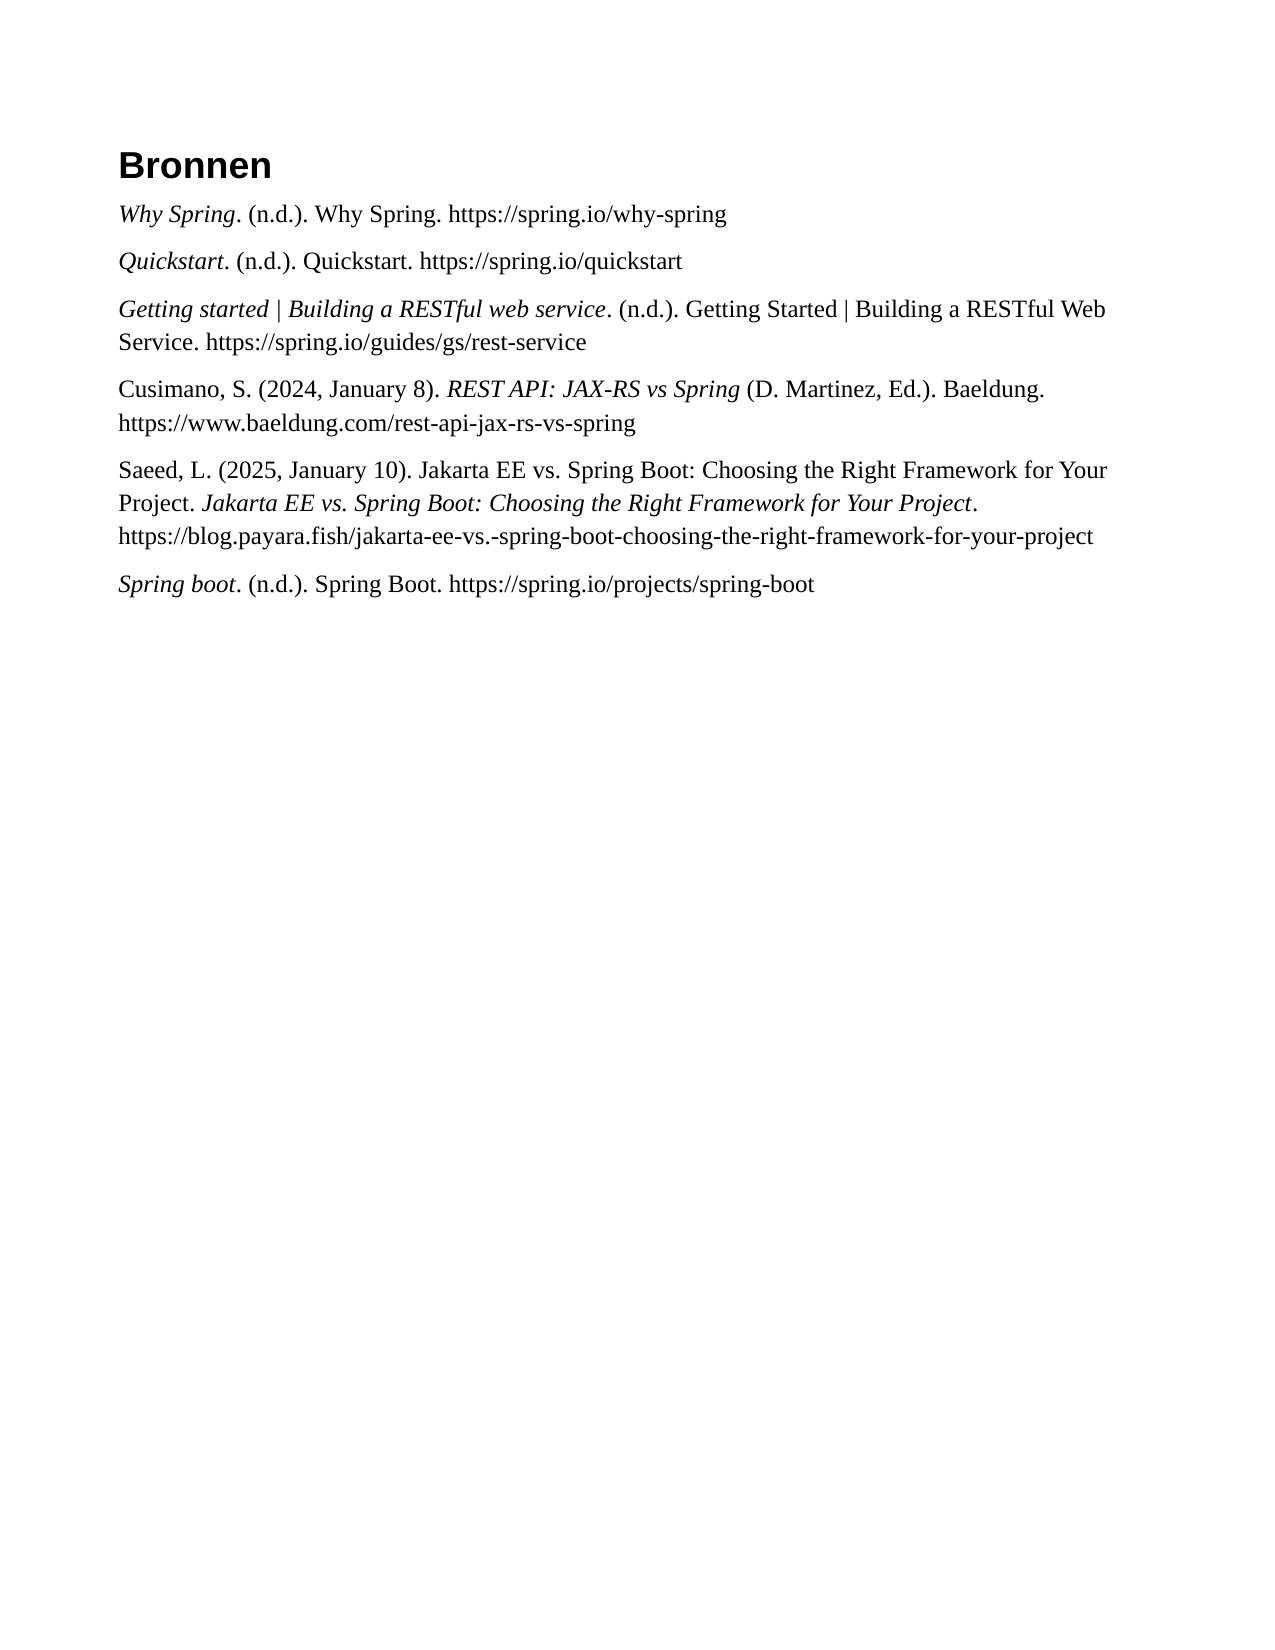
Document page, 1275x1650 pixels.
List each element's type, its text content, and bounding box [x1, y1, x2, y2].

text Quickstart. (n.d.). Quickstart. https://spring.io/quickstart [118, 246, 1157, 275]
text Why Spring. (n.d.). Why Spring. https://spring.io/why-spring [118, 199, 1157, 227]
text Cusimano, S. (2024, January 8). REST API: JAX-RS vs Spring (D. Martinez, Ed.). Baeldung. https://www.baeldung.com/rest-api-jax-rs-vs-spring [118, 374, 1157, 436]
text Spring boot. (n.d.). Spring Boot. https://spring.io/projects/spring-boot [118, 569, 1157, 598]
subtitle Bronnen [118, 143, 1157, 186]
text Getting started | Building a RESTful web service. (n.d.). Getting Started | Building a RESTful Web Service. https://spring.io/guides/gs/rest-service [118, 294, 1157, 356]
text Saeed, L. (2025, January 10). Jakarta EE vs. Spring Boot: Choosing the Right Framework for Your Project. Jakarta EE vs. Spring Boot: Choosing the Right Framework for Your Project. https://blog.payara.fish/jakarta-ee-vs.-spring-boot-choosing-the-right-framework-for-your-project [118, 455, 1157, 550]
